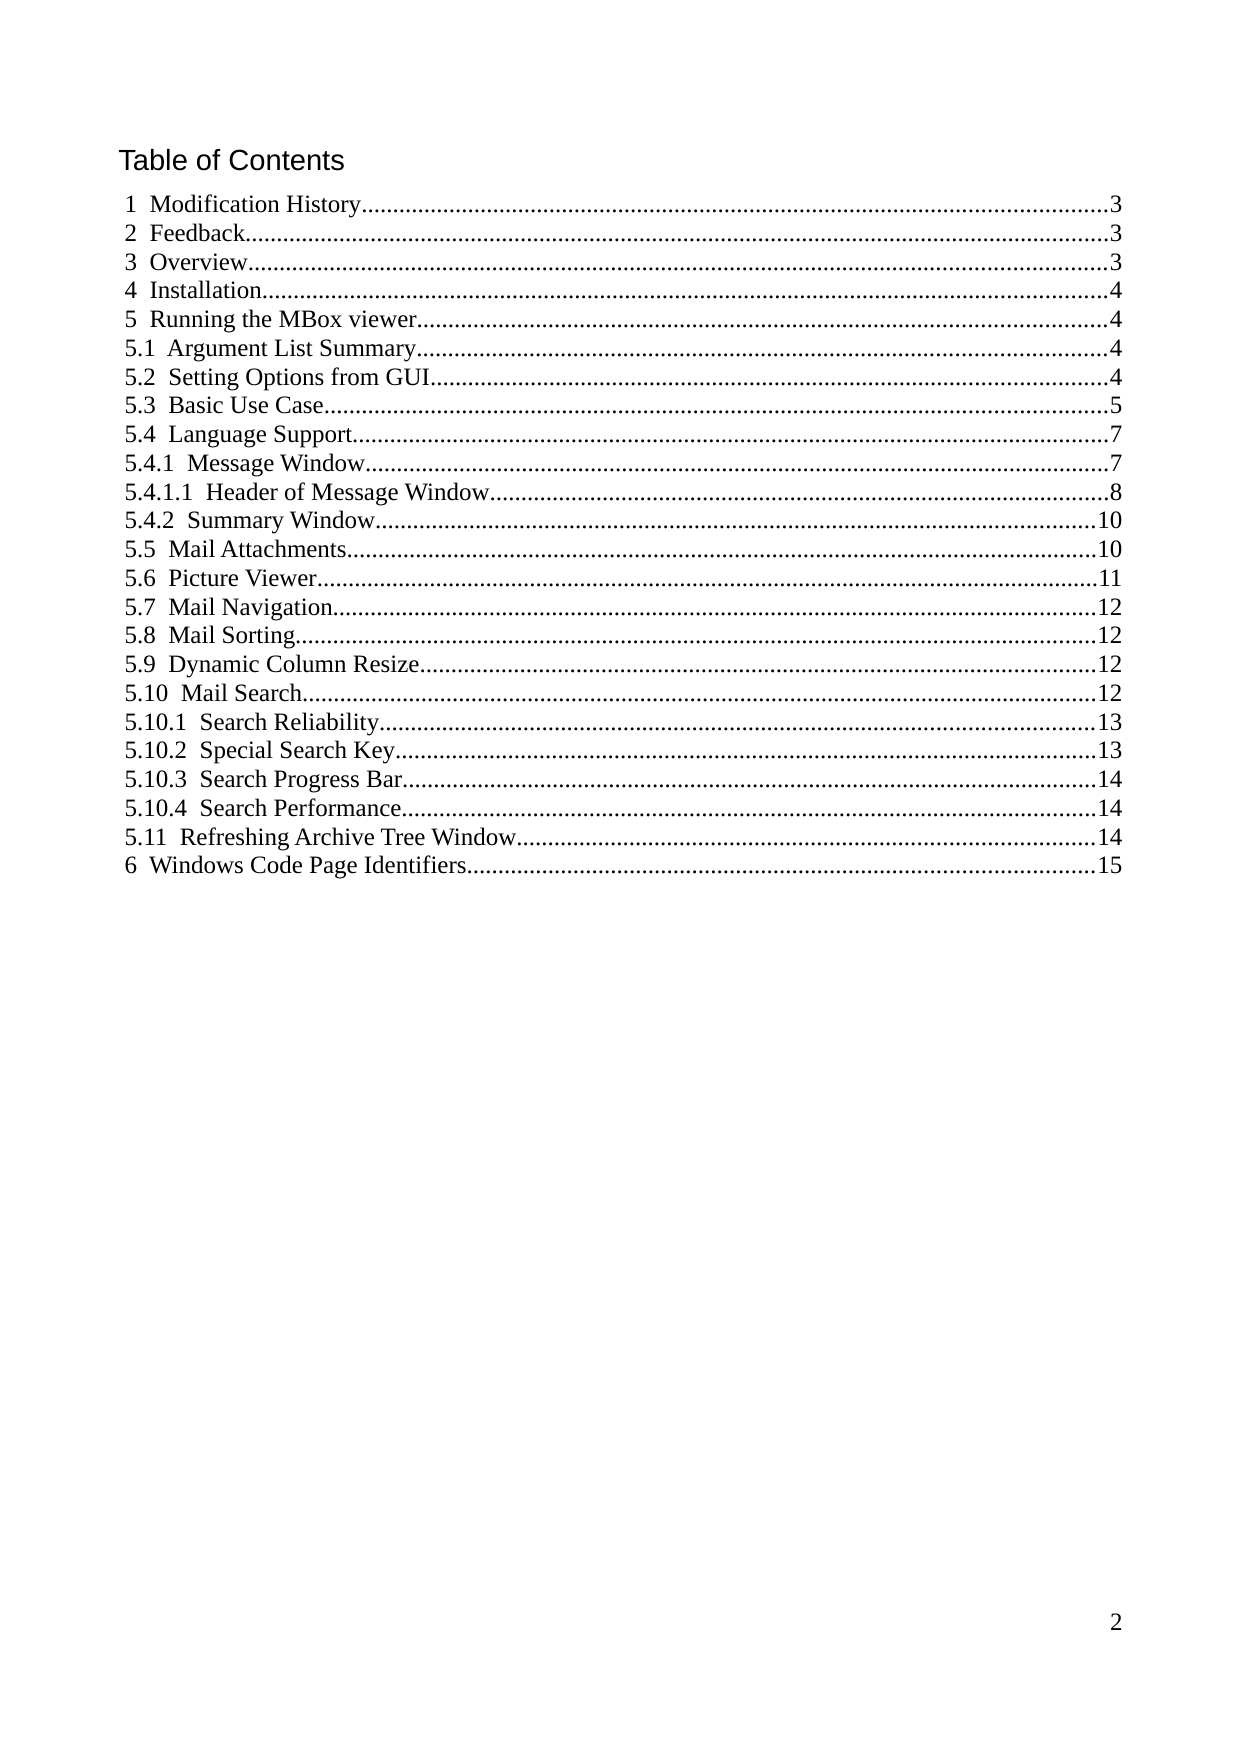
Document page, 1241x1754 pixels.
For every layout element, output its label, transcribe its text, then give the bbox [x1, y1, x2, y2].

subtitle Table of Contents [118, 143, 1122, 177]
text 5.6 Picture Viewer 11 [118, 563, 1122, 592]
text 5.7 Mail Navigation 12 [118, 592, 1122, 620]
text 5.1 Argument List Summary 4 [118, 333, 1122, 362]
text 5.3 Basic Use Case 5 [118, 390, 1122, 419]
text 5.10.4 Search Performance 14 [118, 793, 1122, 822]
text 5.11 Refreshing Archive Tree Window 14 [118, 822, 1122, 850]
text 4 Installation 4 [118, 275, 1122, 304]
text 5 Running the MBox viewer 4 [118, 304, 1122, 333]
text 5.2 Setting Options from GUI 4 [118, 362, 1122, 390]
text 5.10 Mail Search 12 [118, 678, 1122, 707]
text 5.9 Dynamic Column Resize 12 [118, 649, 1122, 678]
text 5.10.2 Special Search Key 13 [118, 735, 1122, 764]
text 2 Feedback 3 [118, 218, 1122, 247]
text 3 Overview 3 [118, 247, 1122, 275]
text 6 Windows Code Page Identifiers 15 [118, 850, 1122, 879]
text 5.4.1 Message Window 7 [118, 448, 1122, 477]
text 5.4 Language Support 7 [118, 419, 1122, 448]
text 5.5 Mail Attachments 10 [118, 534, 1122, 563]
text 1 Modification History 3 [118, 189, 1122, 218]
text 5.10.1 Search Reliability 13 [118, 707, 1122, 735]
text 5.10.3 Search Progress Bar 14 [118, 764, 1122, 793]
text 5.8 Mail Sorting 12 [118, 620, 1122, 649]
text 5.4.2 Summary Window 10 [118, 505, 1122, 534]
text 5.4.1.1 Header of Message Window 8 [118, 477, 1122, 505]
